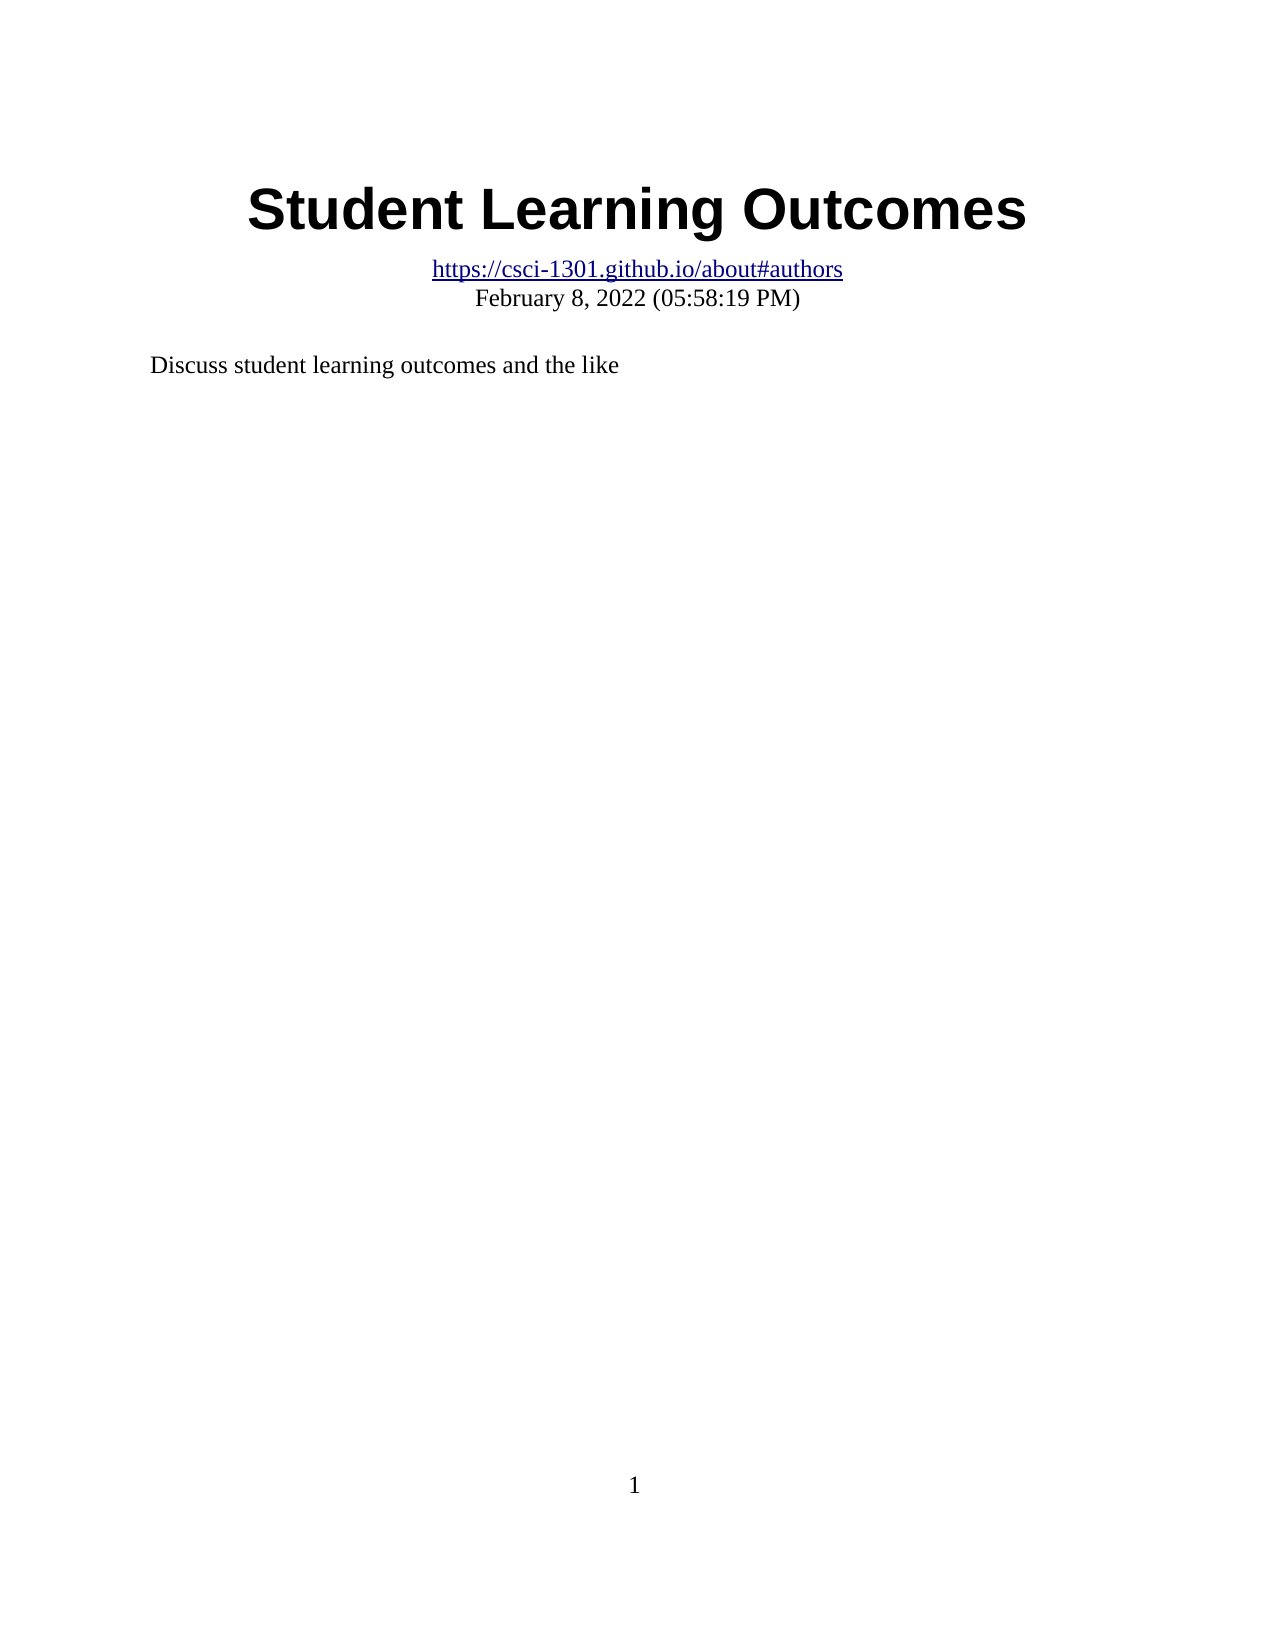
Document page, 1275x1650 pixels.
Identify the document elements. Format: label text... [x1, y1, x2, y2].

text Discuss student learning outcomes and the like [150, 350, 1125, 378]
text https://csci-1301.github.io/about#authors [150, 254, 1125, 283]
text February 8, 2022 (05:58:19 PM) [150, 283, 1125, 312]
title Student Learning Outcomes [150, 175, 1125, 242]
